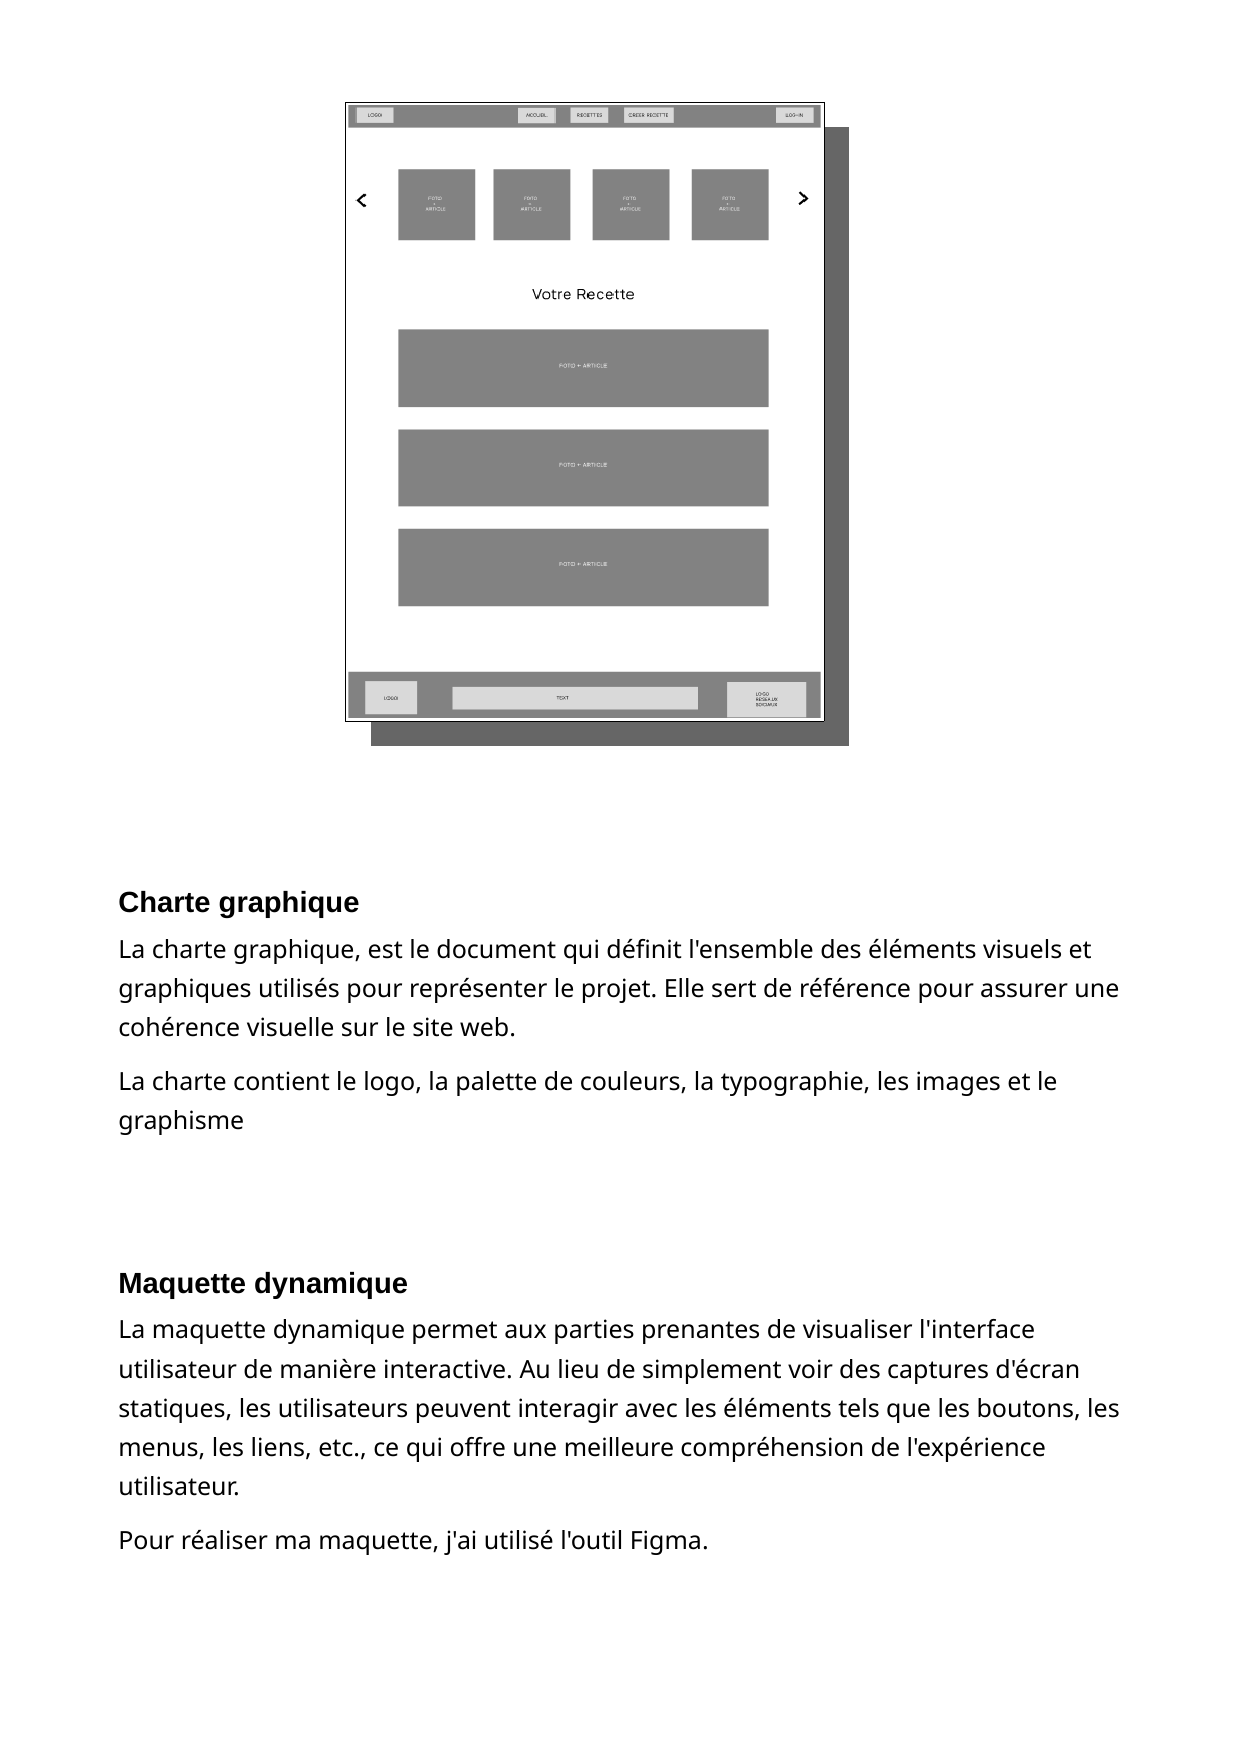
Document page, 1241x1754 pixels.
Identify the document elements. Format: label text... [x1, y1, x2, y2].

text La charte contient le logo, la palette de couleurs, la typographie, les images et le graphisme [118, 1063, 1122, 1137]
subtitle Maquette dynamique [118, 1266, 1122, 1299]
subtitle Charte graphique [118, 885, 1122, 919]
picture [348, 105, 821, 718]
text Pour réaliser ma maquette, j'ai utilisé l'outil Figma. [118, 1522, 1122, 1557]
text La charte graphique, est le document qui définit l'ensemble des éléments visuels et graphiques utilisés pour représenter le projet. Elle sert de référence pour assurer une cohérence visuelle sur le site web. [118, 931, 1122, 1044]
text La maquette dynamique permet aux parties prenantes de visualiser l'interface utilisateur de manière interactive. Au lieu de simplement voir des captures d'écran statiques, les utilisateurs peuvent interagir avec les éléments tels que les boutons, les menus, les liens, etc., ce qui offre une meilleure compréhension de l'expérience utilisateur. [118, 1312, 1122, 1503]
